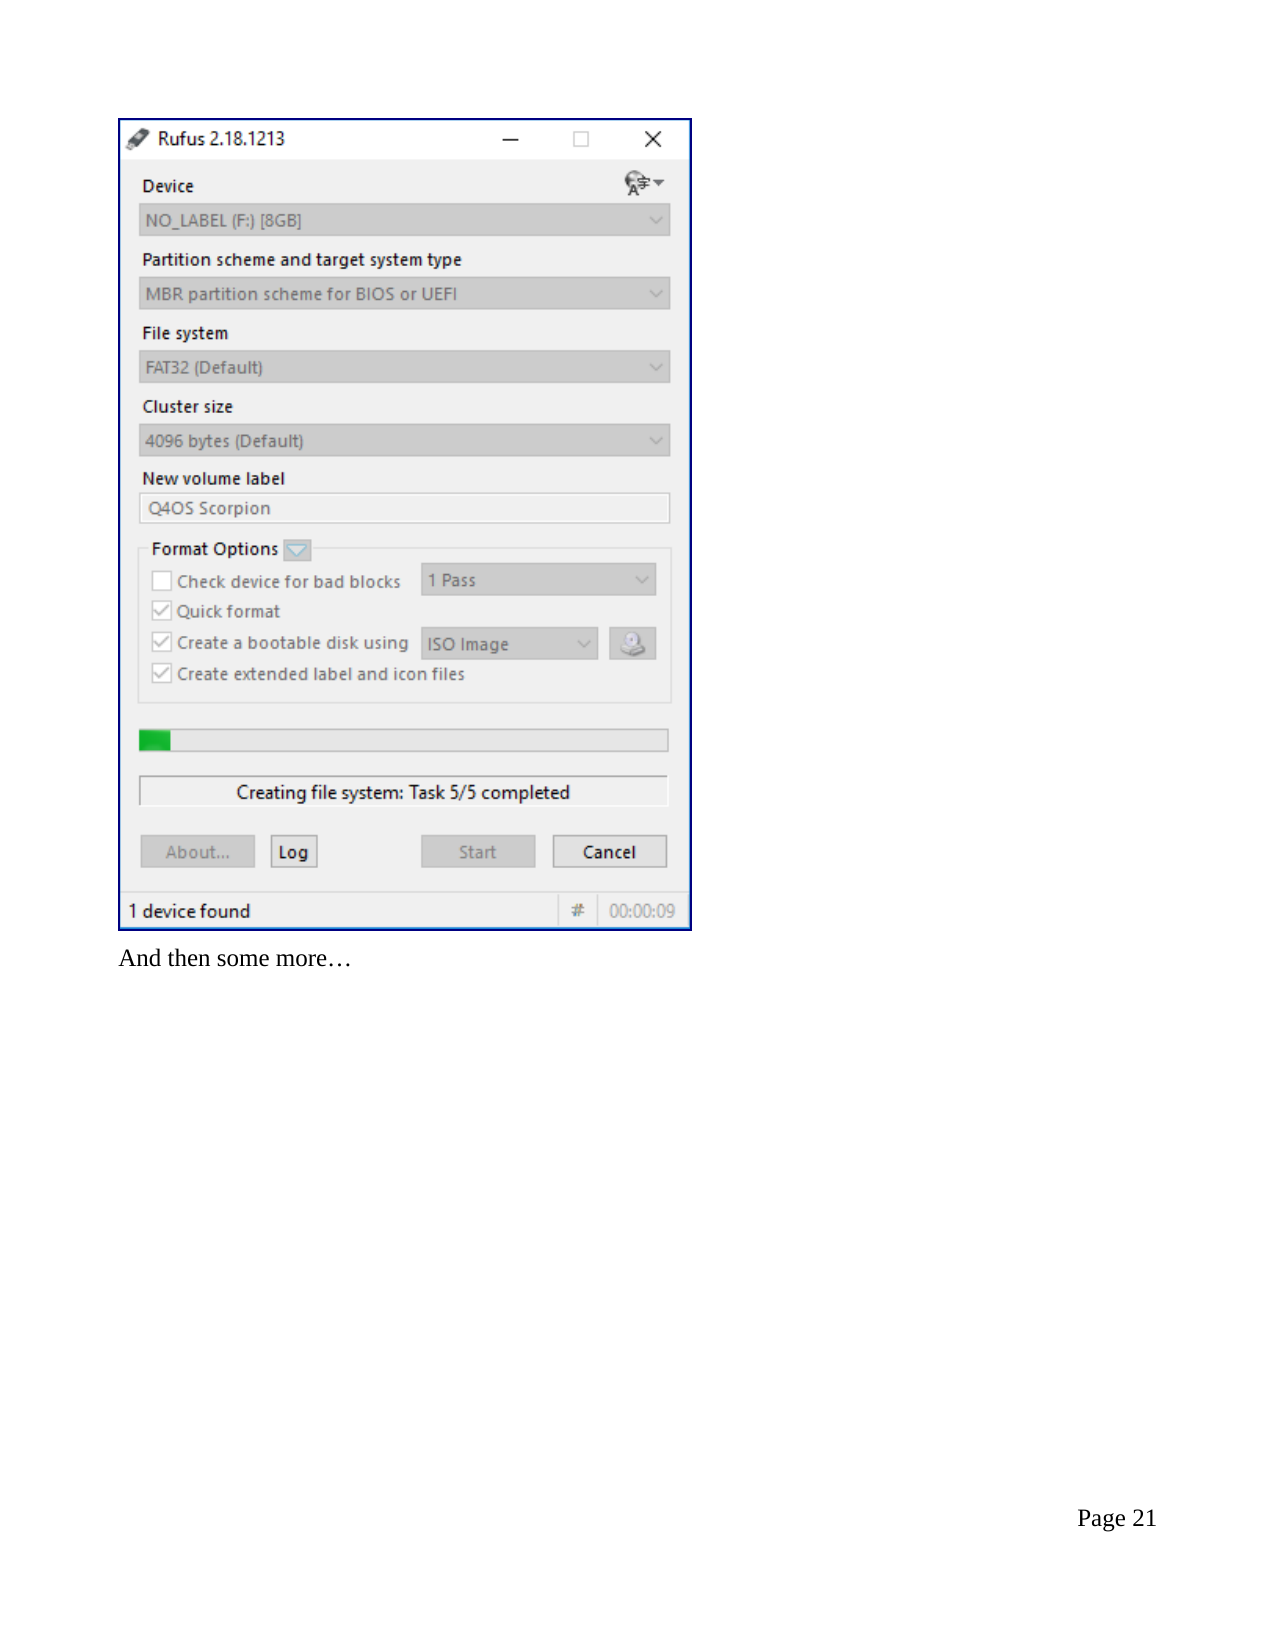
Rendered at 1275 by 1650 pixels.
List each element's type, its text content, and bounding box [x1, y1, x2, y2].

picture [120, 120, 690, 929]
text And then some more… [118, 943, 1157, 972]
